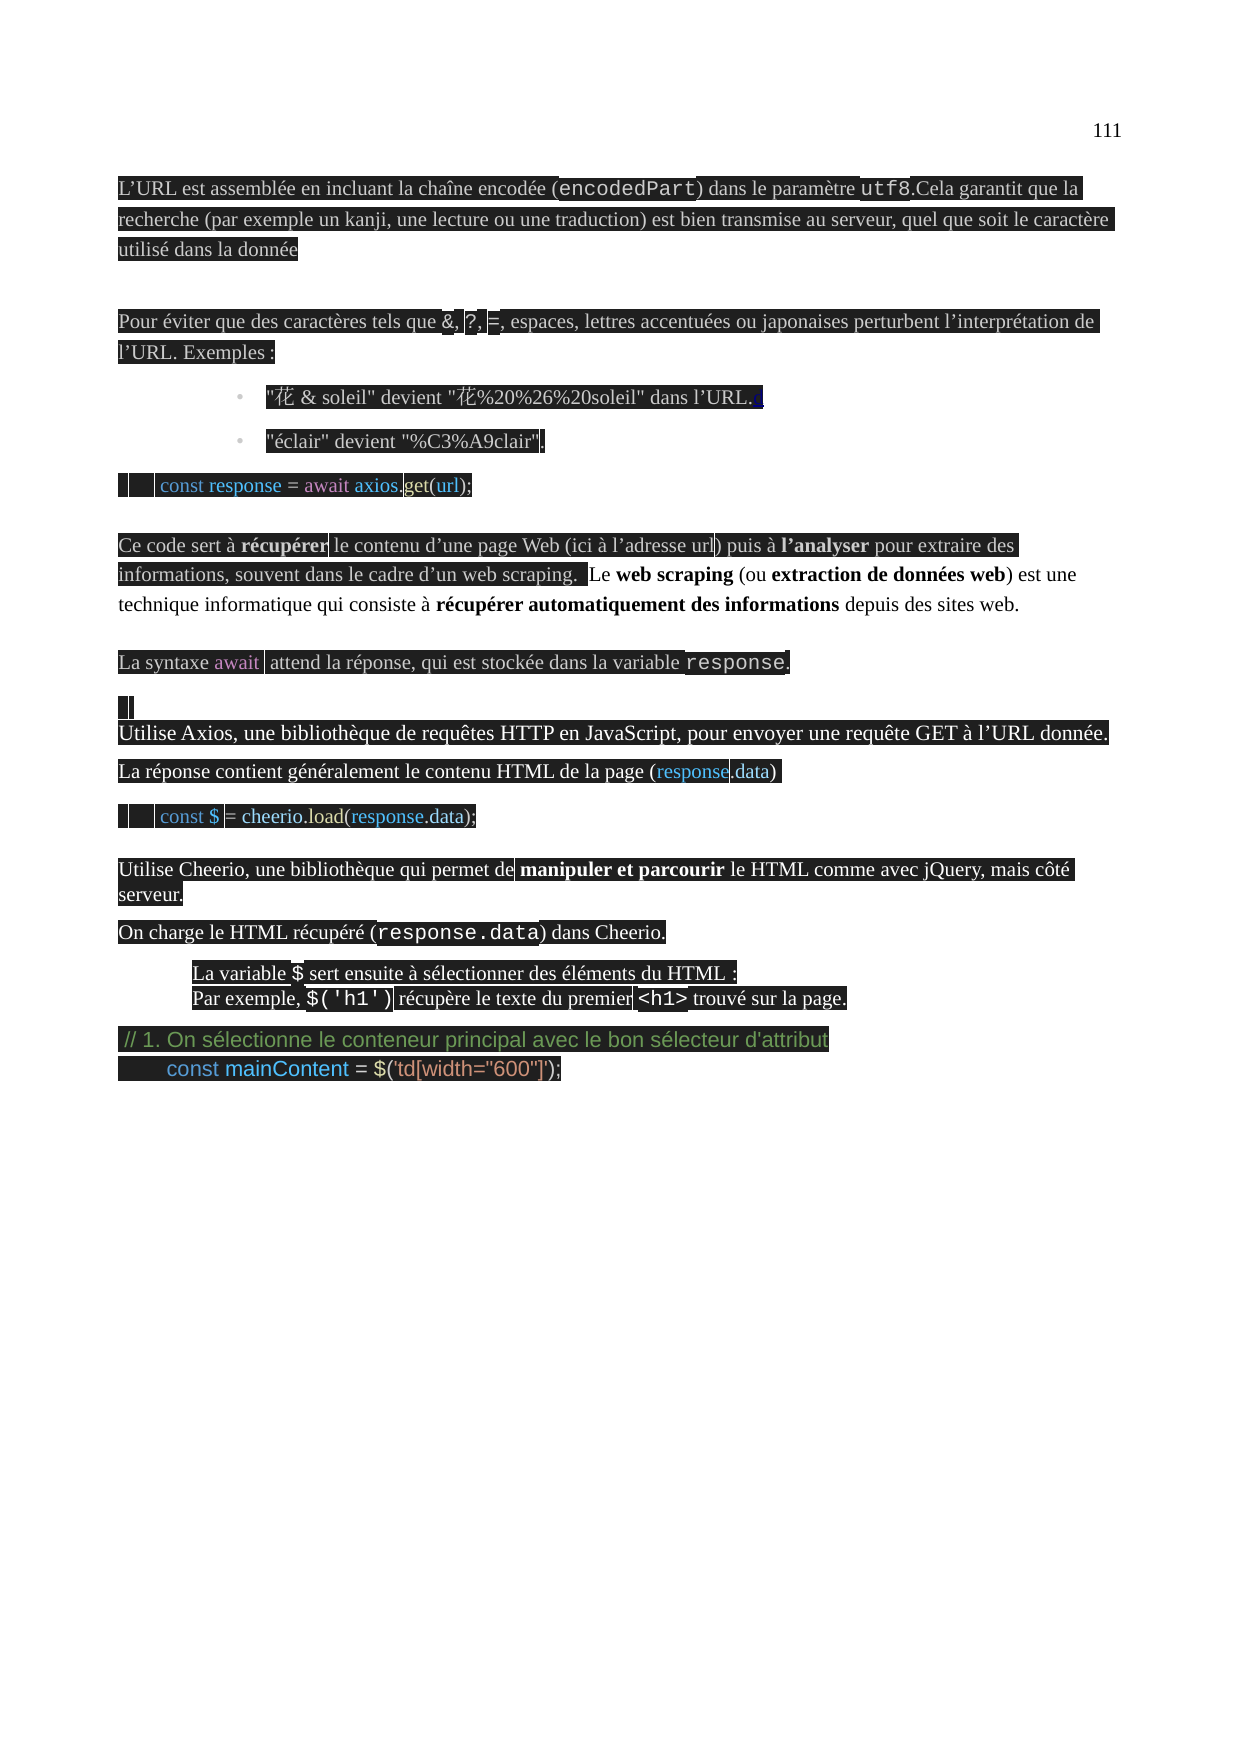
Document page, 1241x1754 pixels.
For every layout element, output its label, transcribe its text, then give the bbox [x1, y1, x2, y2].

list "花 & soleil" devient "花%20%26%20soleil" dans l’URL.d [236, 379, 1122, 409]
text const $ = cheerio.load(response.data); [118, 798, 1122, 828]
list "éclair" devient "%C3%A9clair". [236, 423, 1122, 453]
text Pour éviter que des caractères tels que &, ?, =, espaces, lettres accentuées ou japonaises perturbent l’interprétation de l’URL. Exemples : [118, 275, 1122, 364]
text Utilise Cheerio, une bibliothèque qui permet de manipuler et parcourir le HTML comme avec jQuery, mais côté serveur. [118, 857, 1122, 906]
text La réponse contient généralement le contenu HTML de la page (response.data) [118, 759, 1122, 783]
text Utilise Axios, une bibliothèque de requêtes HTTP en JavaScript, pour envoyer une requête GET à l’URL donnée. [118, 719, 1122, 745]
text La syntaxe await attend la réponse, qui est stockée dans la variable response. [118, 646, 1122, 675]
text const response = await axios.get(url); [118, 467, 1122, 497]
text On charge le HTML récupéré (response.data) dans Cheerio. [118, 920, 1122, 946]
list La variable $ sert ensuite à sélectionner des éléments du HTML : Par exemple, $('h1') récupère le texte du premier <h1> trouvé sur la page. [162, 960, 1122, 1012]
text const mainContent = $('td[width="600"]'); [118, 1052, 1122, 1081]
text // 1. On sélectionne le conteneur principal avec le bon sélecteur d'attribut [118, 1026, 1122, 1052]
text L’URL est assemblée en incluant la chaîne encodée (encodedPart) dans le paramètre utf8.Cela garantit que la recherche (par exemple un kanji, une lecture ou une traduction) est bien transmise au serveur, quel que soit le caractère utilisé dans la donnée [118, 172, 1122, 261]
text Ce code sert à récupérer le contenu d’une page Web (ici à l’adresse url) puis à l’analyser pour extraire des informations, souvent dans le cadre d’un web scraping. Le web scraping (ou extraction de données web) est une technique informatique qui consiste à récupérer automatiquement des informations depuis des sites web. [118, 527, 1122, 616]
